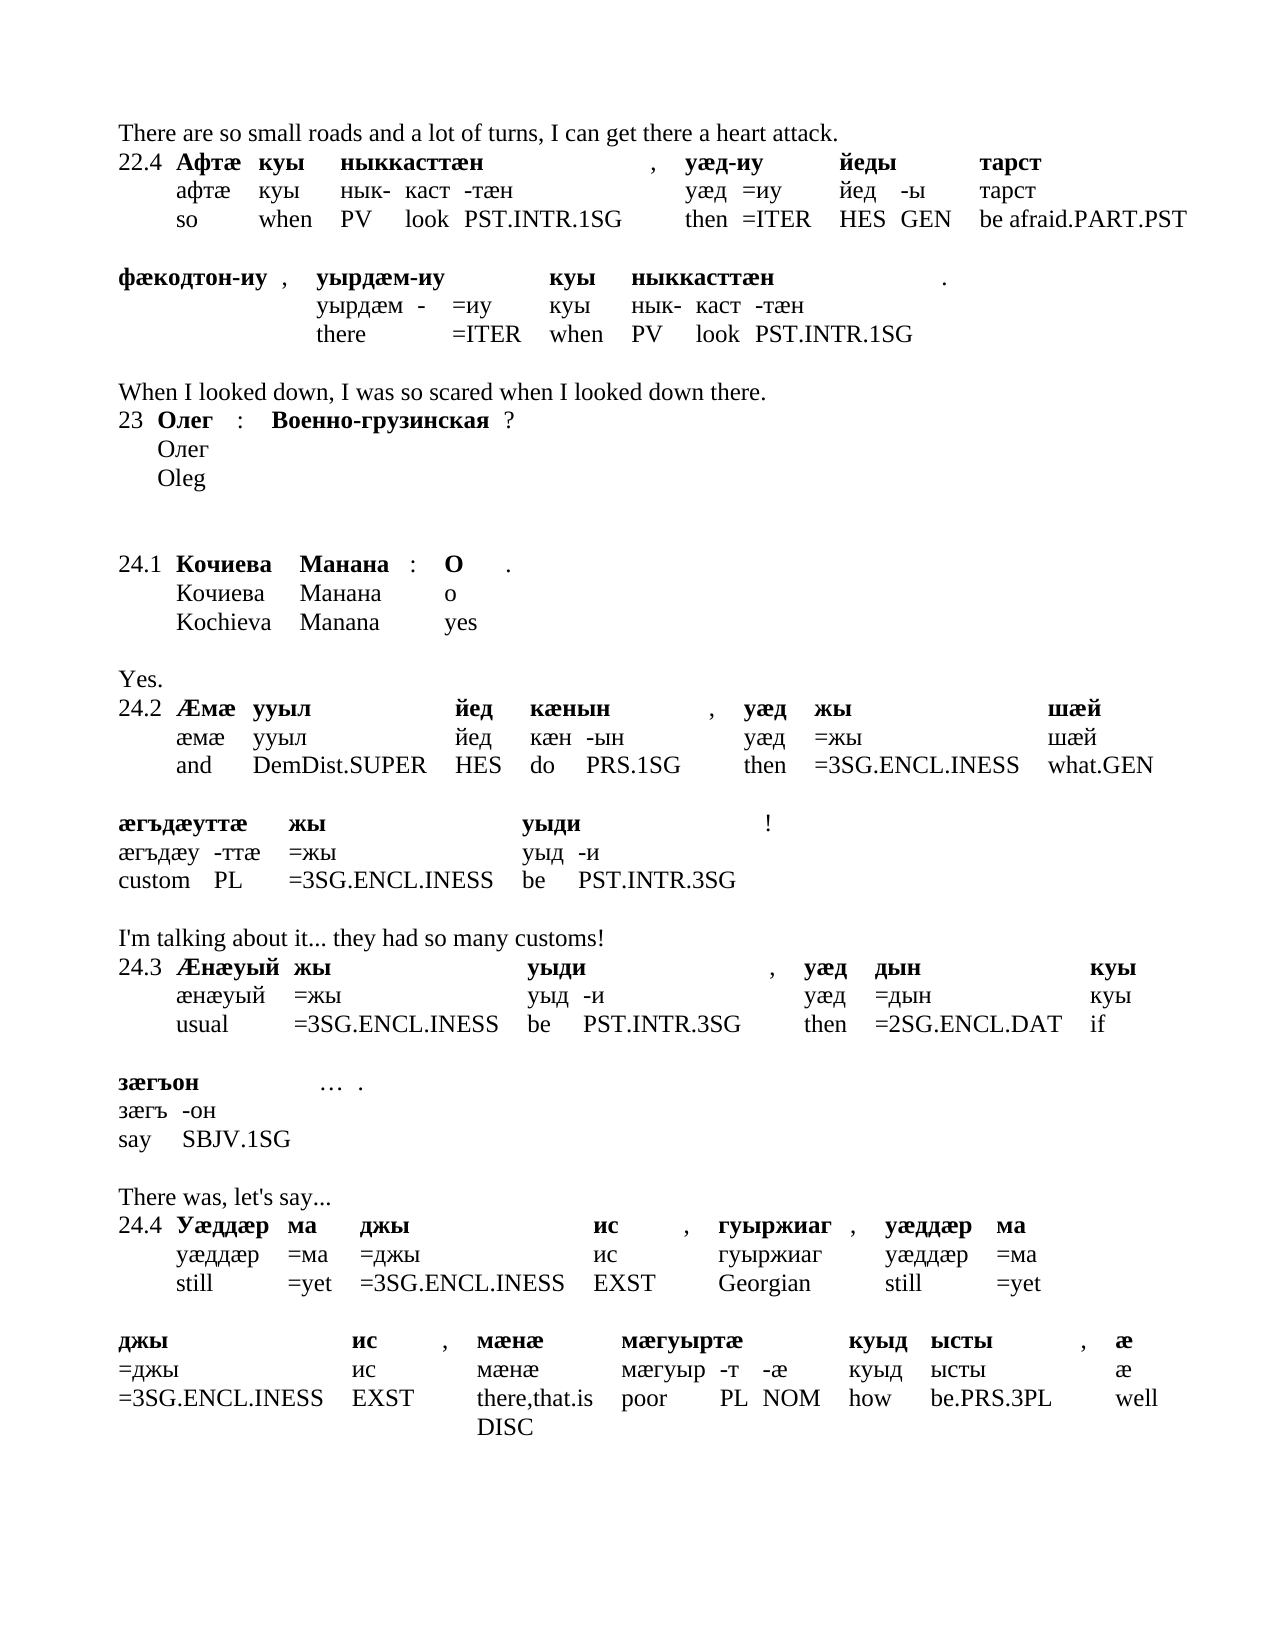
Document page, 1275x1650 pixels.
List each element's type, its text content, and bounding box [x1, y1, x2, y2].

text куы [549, 291, 603, 319]
text жы [293, 952, 513, 981]
text уыд [522, 837, 564, 866]
text There are so small roads and a lot of turns, I can get there a heart attack. [118, 118, 1249, 147]
text DemDist.SUPER [253, 751, 427, 779]
text куы [258, 147, 326, 176]
text : [237, 406, 258, 434]
text =иу [742, 176, 812, 204]
text : [409, 549, 430, 578]
text -ын [586, 722, 681, 751]
text SBJV.1SG [182, 1124, 291, 1153]
text йед [455, 722, 502, 751]
text GEN [900, 204, 952, 233]
text what.GEN [1048, 751, 1154, 779]
text =жы [814, 722, 1020, 751]
text PV [340, 204, 391, 233]
text ! [764, 808, 785, 837]
text PST.INTR.3SG [583, 1009, 741, 1038]
text say [118, 1124, 168, 1153]
text , [769, 952, 790, 981]
text æгъдæу [118, 837, 200, 866]
text =3SG.ENCL.INESS [814, 751, 1020, 779]
text then [743, 751, 787, 779]
text usual [176, 1009, 265, 1038]
text ма [287, 1211, 346, 1239]
text уæд [804, 952, 861, 981]
text уæд [743, 722, 787, 751]
text æ [1115, 1354, 1136, 1383]
text be [527, 1009, 569, 1038]
text . [505, 549, 526, 578]
text джы [359, 1211, 579, 1239]
text -он [182, 1096, 291, 1124]
text Æнæуый [176, 952, 280, 981]
text be afraid.PART.PST [979, 204, 1187, 233]
text , [709, 693, 730, 722]
text дын [874, 952, 1076, 981]
text ууыл [253, 693, 441, 722]
text уырдæм-иу [316, 262, 535, 291]
text каст [405, 176, 450, 204]
text so [176, 204, 231, 233]
text =дын [874, 981, 1062, 1009]
text нык- [631, 291, 682, 319]
text ныккасттæн [631, 262, 927, 291]
text =yet [996, 1268, 1041, 1297]
text нык- [340, 176, 391, 204]
text Manana [299, 607, 382, 636]
text уыди [522, 808, 750, 837]
text EXST [352, 1383, 414, 1412]
text ис [352, 1326, 428, 1354]
text шæй [1048, 693, 1168, 722]
text there,that.is [477, 1383, 593, 1412]
text гуыржиаг [718, 1211, 836, 1239]
text ысты [930, 1326, 1067, 1354]
text - [417, 291, 438, 319]
text Кочиева [176, 578, 272, 607]
text EXST [593, 1268, 656, 1297]
text =3SG.ENCL.INESS [288, 866, 494, 894]
text 23 [118, 406, 143, 434]
text куы [1090, 981, 1132, 1009]
text Уæддæр [176, 1211, 273, 1239]
text , [683, 1211, 704, 1239]
text Kochieva [176, 607, 272, 636]
text зæгъон [118, 1067, 305, 1096]
text о [444, 578, 477, 607]
text , [1080, 1326, 1101, 1354]
text =жы [293, 981, 499, 1009]
text PL [719, 1383, 749, 1412]
text Афтæ [176, 147, 244, 176]
text if [1090, 1009, 1132, 1038]
text When I looked down, I was so scared when I looked down there. [118, 377, 1249, 406]
text do [530, 751, 572, 779]
text фæкодтон-иу [118, 262, 268, 291]
text PST.INTR.1SG [464, 204, 622, 233]
text HES [455, 751, 502, 779]
text кæнын [530, 693, 695, 722]
text Олег [157, 406, 223, 434]
text Æмæ [176, 693, 239, 722]
text каст [696, 291, 741, 319]
text Военно-грузинская [271, 406, 489, 434]
text PV [631, 319, 682, 348]
text 22.4 [118, 147, 162, 176]
text -ттæ [214, 837, 261, 866]
text уæддæр [885, 1211, 982, 1239]
text . [941, 262, 962, 291]
text =3SG.ENCL.INESS [118, 1383, 324, 1412]
text О [444, 549, 491, 578]
text гуыржиаг [718, 1239, 822, 1268]
text ис [593, 1211, 669, 1239]
text yes [444, 607, 477, 636]
text -æ [762, 1354, 821, 1383]
text шæй [1048, 722, 1154, 751]
text when [549, 319, 603, 348]
text -ы [900, 176, 952, 204]
text =джы [359, 1239, 566, 1268]
text -и [578, 837, 736, 866]
text how [848, 1383, 903, 1412]
text йед [455, 693, 516, 722]
text still [885, 1268, 968, 1297]
text I'm talking about it... they had so many customs! [118, 923, 1249, 952]
text be.PRS.3PL [930, 1383, 1053, 1412]
text PRS.1SG [586, 751, 681, 779]
text тарст [979, 176, 1187, 204]
text ууыл [253, 722, 427, 751]
text =yet [287, 1268, 332, 1297]
text , [281, 262, 302, 291]
text 24.3 [118, 952, 162, 981]
text 24.2 [118, 693, 162, 722]
text Georgian [718, 1268, 822, 1297]
text Yes. [118, 664, 1249, 693]
text уыди [527, 952, 755, 981]
text well [1115, 1383, 1158, 1412]
text жы [288, 808, 508, 837]
text ныккасттæн [340, 147, 636, 176]
text Кочиева [176, 549, 286, 578]
text уæд [685, 176, 728, 204]
text Манана [299, 549, 396, 578]
text йед [839, 176, 887, 204]
text … [318, 1067, 344, 1096]
text -тæн [464, 176, 622, 204]
text there [316, 319, 403, 348]
text be [522, 866, 564, 894]
text æ [1115, 1326, 1158, 1354]
text =жы [288, 837, 494, 866]
text =3SG.ENCL.INESS [293, 1009, 499, 1038]
text куыд [848, 1354, 903, 1383]
text There was, let's say... [118, 1182, 1249, 1211]
text still [176, 1268, 259, 1297]
text куы [258, 176, 313, 204]
text =ITER [742, 204, 812, 233]
text уырдæм [316, 291, 403, 319]
text афтæ [176, 176, 231, 204]
text then [804, 1009, 847, 1038]
text мæнæ [477, 1326, 607, 1354]
text ис [352, 1354, 414, 1383]
text æнæуый [176, 981, 265, 1009]
text уæд [804, 981, 847, 1009]
text Олег [157, 434, 209, 463]
text ? [503, 406, 524, 434]
text мæгуыр [621, 1354, 706, 1383]
text and [176, 751, 225, 779]
text джы [118, 1326, 338, 1354]
text тарст [979, 147, 1201, 176]
text -и [583, 981, 741, 1009]
text уæддæр [885, 1239, 968, 1268]
text look [696, 319, 741, 348]
text 24.4 [118, 1211, 162, 1239]
text look [405, 204, 450, 233]
text PST.INTR.1SG [755, 319, 913, 348]
text =ITER [452, 319, 522, 348]
text ис [593, 1239, 656, 1268]
text . [357, 1067, 378, 1096]
text NOM [762, 1383, 821, 1412]
text =3SG.ENCL.INESS [359, 1268, 566, 1297]
text уæд [743, 693, 800, 722]
text , [650, 147, 671, 176]
text æмæ [176, 722, 225, 751]
text =2SG.ENCL.DAT [874, 1009, 1062, 1038]
text уæддæр [176, 1239, 259, 1268]
text DISC [477, 1412, 607, 1441]
text мæгуыртæ [621, 1326, 835, 1354]
text =ма [287, 1239, 332, 1268]
text йеды [839, 147, 966, 176]
text Oleg [157, 463, 209, 492]
text уыд [527, 981, 569, 1009]
text when [258, 204, 313, 233]
text куы [549, 262, 617, 291]
text ысты [930, 1354, 1053, 1383]
text кæн [530, 722, 572, 751]
text HES [839, 204, 887, 233]
text 24.1 [118, 549, 162, 578]
text , [850, 1211, 871, 1239]
text куыд [848, 1326, 917, 1354]
text æгъдæуттæ [118, 808, 274, 837]
text -т [719, 1354, 749, 1383]
text мæнæ [477, 1354, 593, 1383]
text жы [814, 693, 1034, 722]
text =ма [996, 1239, 1041, 1268]
text poor [621, 1383, 706, 1412]
text =иу [452, 291, 522, 319]
text -тæн [755, 291, 913, 319]
text custom [118, 866, 200, 894]
text уæд-иу [685, 147, 825, 176]
text зæгъ [118, 1096, 168, 1124]
text , [442, 1326, 463, 1354]
text =джы [118, 1354, 324, 1383]
text then [685, 204, 728, 233]
text Манана [299, 578, 382, 607]
text PL [214, 866, 261, 894]
text куы [1090, 952, 1145, 981]
text ма [996, 1211, 1055, 1239]
text PST.INTR.3SG [578, 866, 736, 894]
